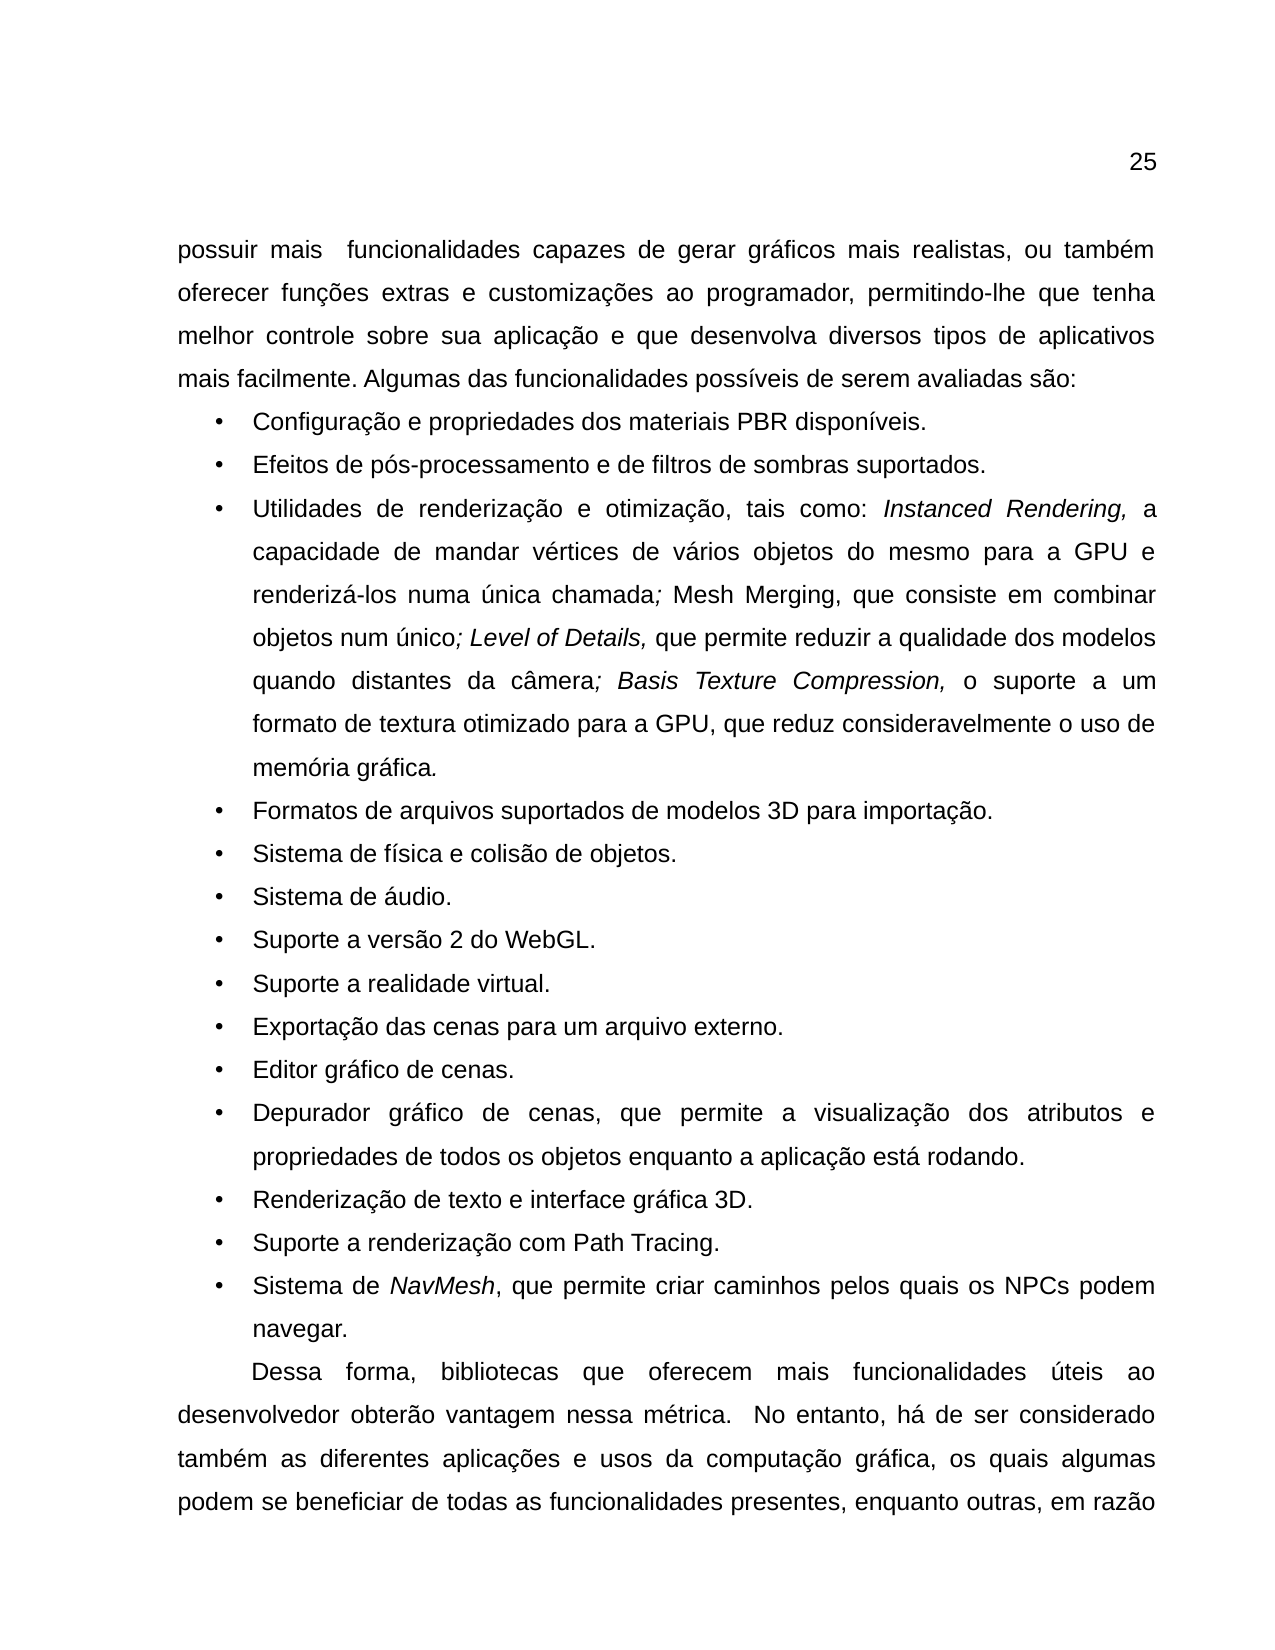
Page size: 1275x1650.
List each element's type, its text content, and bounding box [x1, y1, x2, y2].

list Exportação das cenas para um arquivo externo. [215, 1012, 1157, 1041]
list Sistema de NavMesh, que permite criar caminhos pelos quais os NPCs podem navegar. [215, 1271, 1157, 1343]
list Sistema de áudio. [215, 882, 1157, 911]
list Suporte a renderização com Path Tracing. [215, 1228, 1157, 1257]
list Utilidades de renderização e otimização, tais como: Instanced Rendering, a capacidade de mandar vértices de vários objetos do mesmo para a GPU e renderizá-los numa única chamada; Mesh Merging, que consiste em combinar objetos num único; Level of Details, que permite reduzir a qualidade dos modelos quando distantes da câmera; Basis Texture Compression, o suporte a um formato de textura otimizado para a GPU, que reduz consideravelmente o uso de memória gráfica. [215, 494, 1157, 781]
list Renderização de texto e interface gráfica 3D. [215, 1184, 1157, 1213]
list Sistema de física e colisão de objetos. [215, 839, 1157, 868]
list Formatos de arquivos suportados de modelos 3D para importação. [215, 796, 1157, 824]
list Editor gráfico de cenas. [215, 1055, 1157, 1084]
list Suporte a versão 2 do WebGL. [215, 925, 1157, 954]
text Dessa forma, bibliotecas que oferecem mais funcionalidades úteis ao desenvolvedor obterão vantagem nessa métrica. No entanto, há de ser considerado também as diferentes aplicações e usos da computação gráfica, os quais algumas podem se beneficiar de todas as funcionalidades presentes, enquanto outras, em razão [177, 1357, 1157, 1516]
list Configuração e propriedades dos materiais PBR disponíveis. [215, 407, 1157, 436]
list Efeitos de pós-processamento e de filtros de sombras suportados. [215, 450, 1157, 479]
list Suporte a realidade virtual. [215, 968, 1157, 997]
list Depurador gráfico de cenas, que permite a visualização dos atributos e propriedades de todos os objetos enquanto a aplicação está rodando. [215, 1098, 1157, 1170]
text possuir mais funcionalidades capazes de gerar gráficos mais realistas, ou também oferecer funções extras e customizações ao programador, permitindo-lhe que tenha melhor controle sobre sua aplicação e que desenvolva diversos tipos de aplicativos mais facilmente. Algumas das funcionalidades possíveis de serem avaliadas são: [177, 235, 1157, 393]
